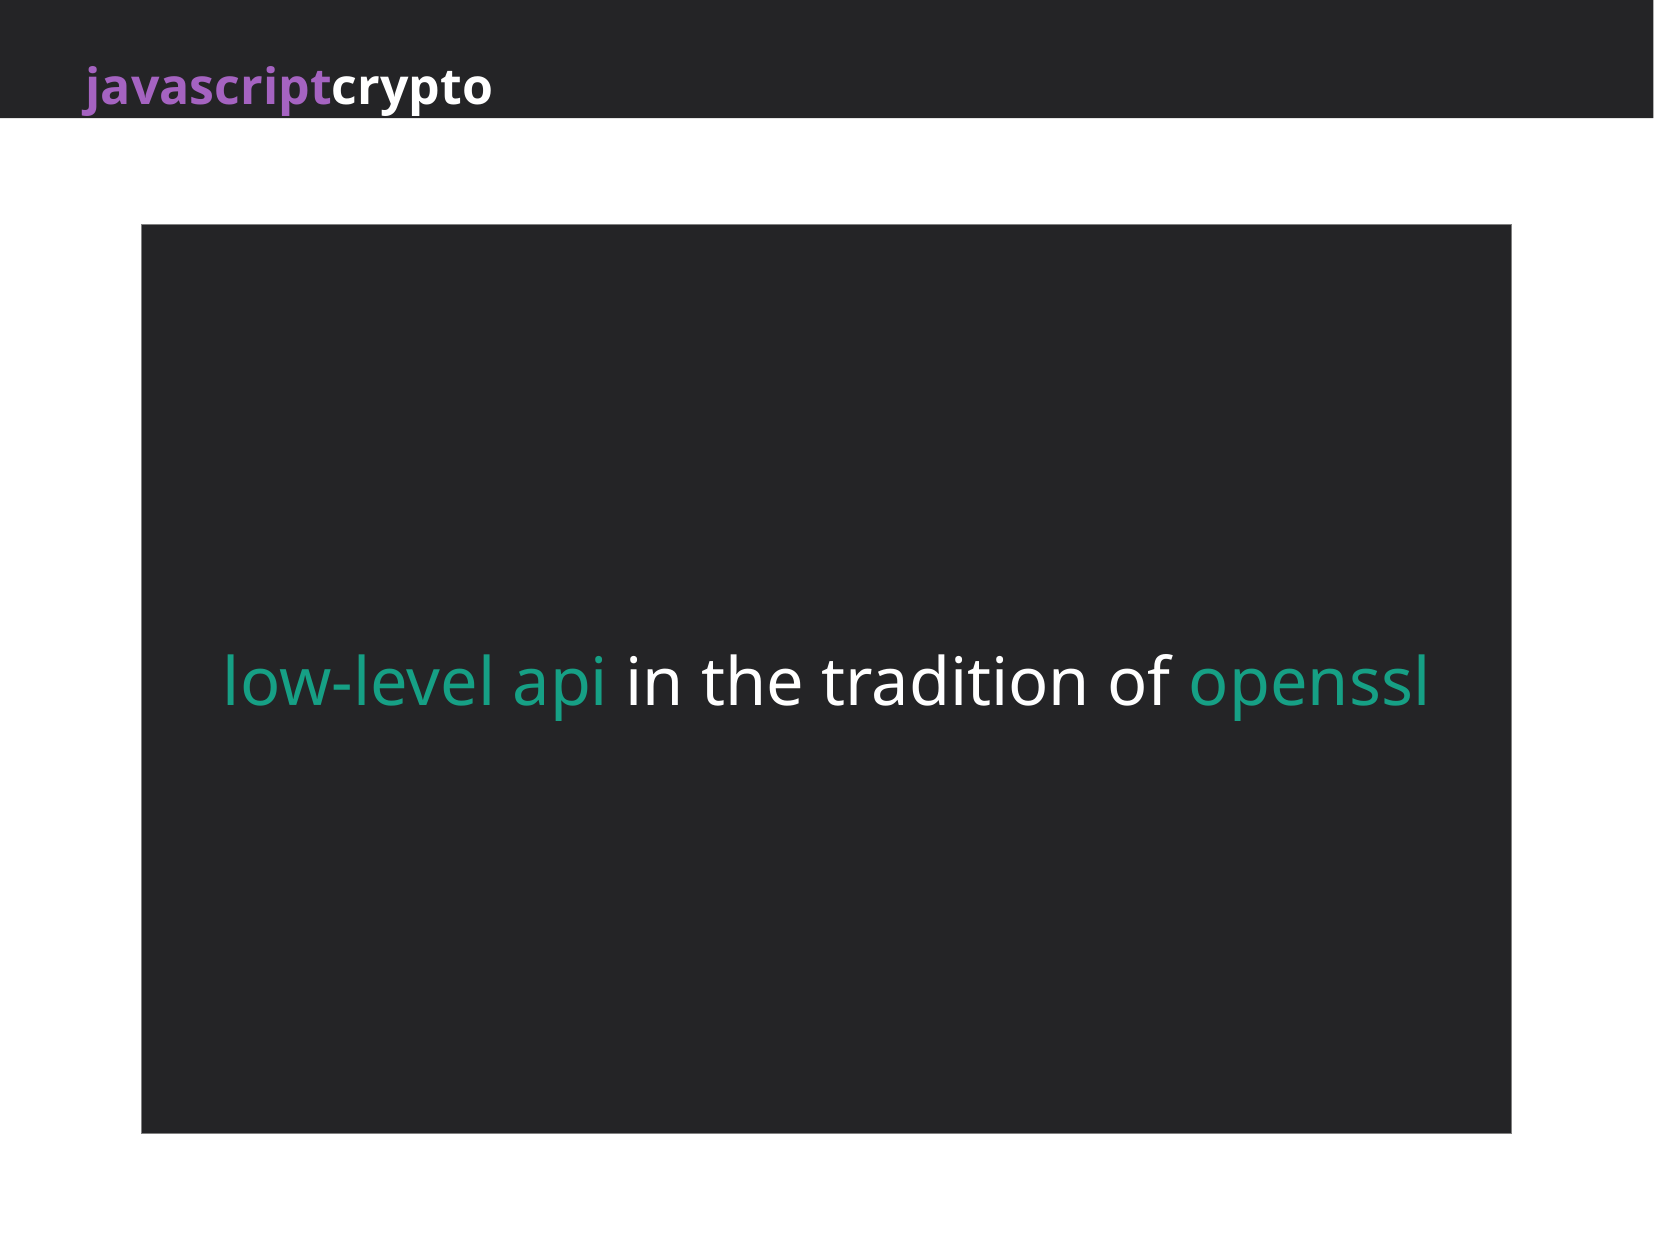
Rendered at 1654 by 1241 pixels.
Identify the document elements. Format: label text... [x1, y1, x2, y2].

text_box javascriptcrypto [70, 43, 544, 119]
text_box [0, 0, 1654, 119]
text_box low-level api in the tradition of openssl [141, 224, 1512, 1134]
text_box [165, 531, 1441, 1087]
